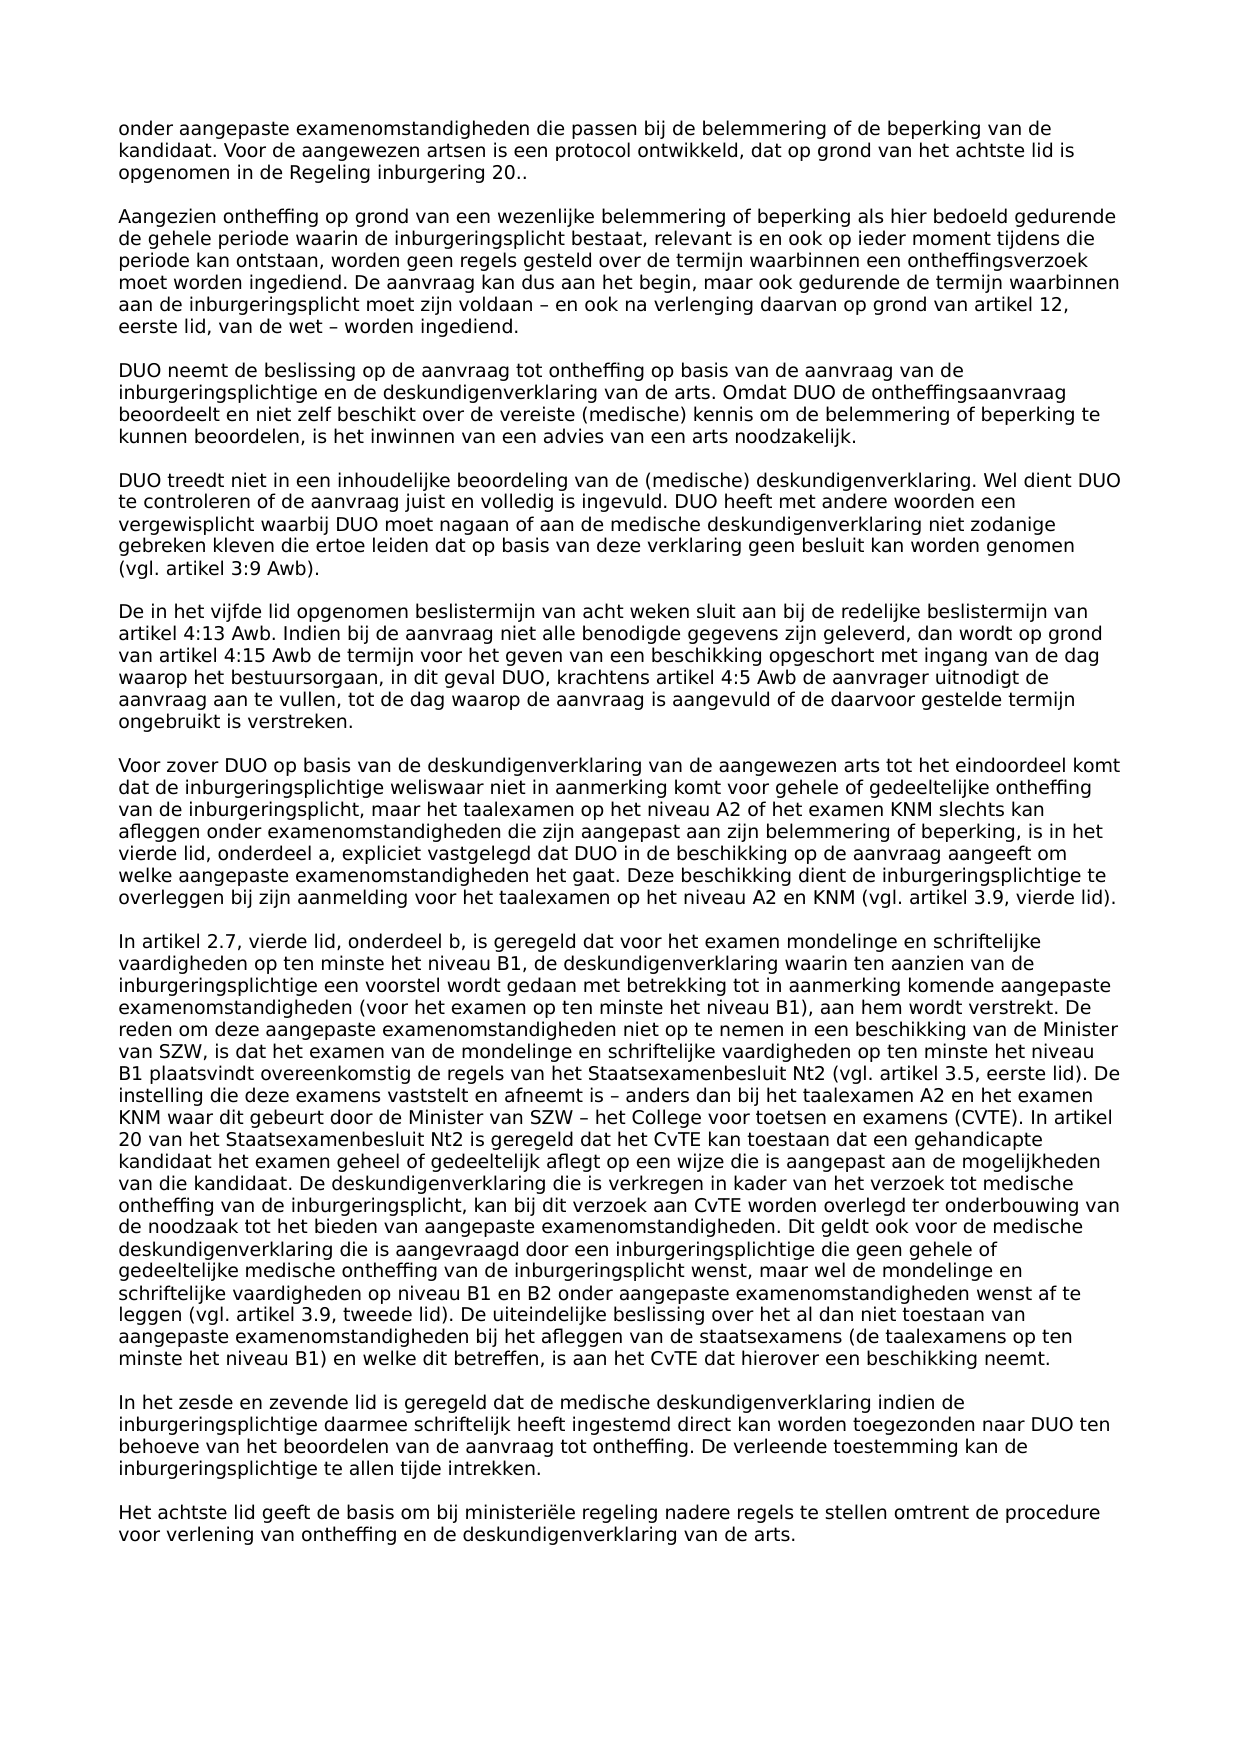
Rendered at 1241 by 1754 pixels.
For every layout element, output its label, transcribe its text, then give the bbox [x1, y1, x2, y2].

text DUO treedt niet in een inhoudelijke beoordeling van de (medische) deskundigenverklaring. Wel dient DUO te controleren of de aanvraag juist en volledig is ingevuld. DUO heeft met andere woorden een vergewisplicht waarbij DUO moet nagaan of aan de medische deskundigenverklaring niet zodanige gebreken kleven die ertoe leiden dat op basis van deze verklaring geen besluit kan worden genomen (vgl. artikel 3:9 Awb). [118, 469, 1122, 579]
text Het achtste lid geeft de basis om bij ministeriële regeling nadere regels te stellen omtrent de procedure voor verlening van ontheffing en de deskundigenverklaring van de arts. [118, 1502, 1122, 1546]
text onder aangepaste examenomstandigheden die passen bij de belemmering of de beperking van de kandidaat. Voor de aangewezen artsen is een protocol ontwikkeld, dat op grond van het achtste lid is opgenomen in de Regeling inburgering 20.. [118, 118, 1122, 184]
text In het zesde en zevende lid is geregeld dat de medische deskundigenverklaring indien de inburgeringsplichtige daarmee schriftelijk heeft ingestemd direct kan worden toegezonden naar DUO ten behoeve van het beoordelen van de aanvraag tot ontheffing. De verleende toestemming kan de inburgeringsplichtige te allen tijde intrekken. [118, 1392, 1122, 1480]
text De in het vijfde lid opgenomen beslistermijn van acht weken sluit aan bij de redelijke beslistermijn van artikel 4:13 Awb. Indien bij de aanvraag niet alle benodigde gegevens zijn geleverd, dan wordt op grond van artikel 4:15 Awb de termijn voor het geven van een beschikking opgeschort met ingang van de dag waarop het bestuursorgaan, in dit geval DUO, krachtens artikel 4:5 Awb de aanvrager uitnodigt de aanvraag aan te vullen, tot de dag waarop de aanvraag is aangevuld of de daarvoor gestelde termijn ongebruikt is verstreken. [118, 601, 1122, 733]
text In artikel 2.7, vierde lid, onderdeel b, is geregeld dat voor het examen mondelinge en schriftelijke vaardigheden op ten minste het niveau B1, de deskundigenverklaring waarin ten aanzien van de inburgeringsplichtige een voorstel wordt gedaan met betrekking tot in aanmerking komende aangepaste examenomstandigheden (voor het examen op ten minste het niveau B1), aan hem wordt verstrekt. De reden om deze aangepaste examenomstandigheden niet op te nemen in een beschikking van de Minister van SZW, is dat het examen van de mondelinge en schriftelijke vaardigheden op ten minste het niveau B1 plaatsvindt overeenkomstig de regels van het Staatsexamenbesluit Nt2 (vgl. artikel 3.5, eerste lid). De instelling die deze examens vaststelt en afneemt is – anders dan bij het taalexamen A2 en het examen KNM waar dit gebeurt door de Minister van SZW – het College voor toetsen en examens (CVTE). In artikel 20 van het Staatsexamenbesluit Nt2 is geregeld dat het CvTE kan toestaan dat een gehandicapte kandidaat het examen geheel of gedeeltelijk aflegt op een wijze die is aangepast aan de mogelijkheden van die kandidaat. De deskundigenverklaring die is verkregen in kader van het verzoek tot medische ontheffing van de inburgeringsplicht, kan bij dit verzoek aan CvTE worden overlegd ter onderbouwing van de noodzaak tot het bieden van aangepaste examenomstandigheden. Dit geldt ook voor de medische deskundigenverklaring die is aangevraagd door een inburgeringsplichtige die geen gehele of gedeeltelijke medische ontheffing van de inburgeringsplicht wenst, maar wel de mondelinge en schriftelijke vaardigheden op niveau B1 en B2 onder aangepaste examenomstandigheden wenst af te leggen (vgl. artikel 3.9, tweede lid). De uiteindelijke beslissing over het al dan niet toestaan van aangepaste examenomstandigheden bij het afleggen van de staatsexamens (de taalexamens op ten minste het niveau B1) en welke dit betreffen, is aan het CvTE dat hierover een beschikking neemt. [118, 931, 1122, 1370]
text DUO neemt de beslissing op de aanvraag tot ontheffing op basis van de aanvraag van de inburgeringsplichtige en de deskundigenverklaring van de arts. Omdat DUO de ontheffingsaanvraag beoordeelt en niet zelf beschikt over de vereiste (medische) kennis om de belemmering of beperking te kunnen beoordelen, is het inwinnen van een advies van een arts noodzakelijk. [118, 360, 1122, 448]
text Voor zover DUO op basis van de deskundigenverklaring van de aangewezen arts tot het eindoordeel komt dat de inburgeringsplichtige weliswaar niet in aanmerking komt voor gehele of gedeeltelijke ontheffing van de inburgeringsplicht, maar het taalexamen op het niveau A2 of het examen KNM slechts kan afleggen onder examenomstandigheden die zijn aangepast aan zijn belemmering of beperking, is in het vierde lid, onderdeel a, expliciet vastgelegd dat DUO in de beschikking op de aanvraag aangeeft om welke aangepaste examenomstandigheden het gaat. Deze beschikking dient de inburgeringsplichtige te overleggen bij zijn aanmelding voor het taalexamen op het niveau A2 en KNM (vgl. artikel 3.9, vierde lid). [118, 755, 1122, 909]
text Aangezien ontheffing op grond van een wezenlijke belemmering of beperking als hier bedoeld gedurende de gehele periode waarin de inburgeringsplicht bestaat, relevant is en ook op ieder moment tijdens die periode kan ontstaan, worden geen regels gesteld over de termijn waarbinnen een ontheffingsverzoek moet worden ingediend. De aanvraag kan dus aan het begin, maar ook gedurende de termijn waarbinnen aan de inburgeringsplicht moet zijn voldaan – en ook na verlenging daarvan op grond van artikel 12, eerste lid, van de wet – worden ingediend. [118, 206, 1122, 338]
